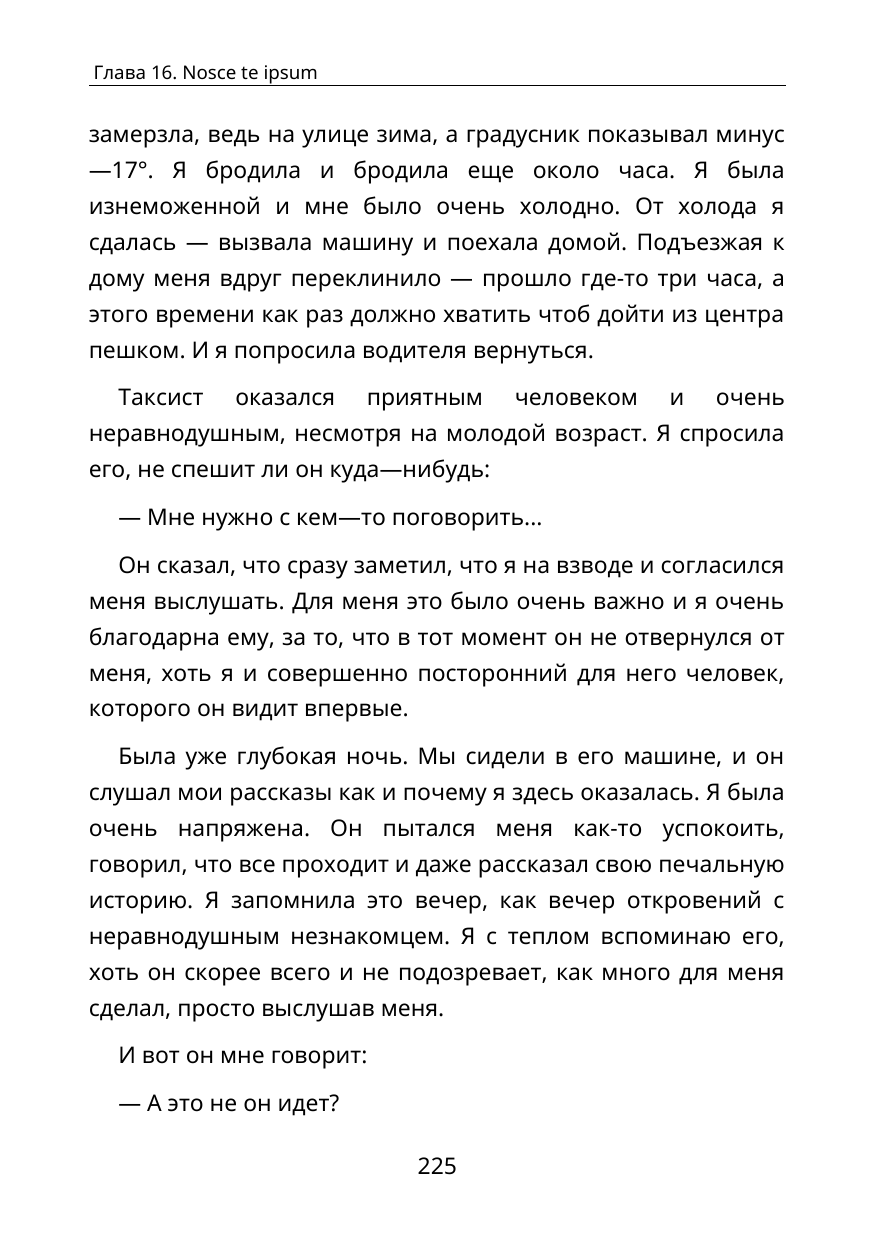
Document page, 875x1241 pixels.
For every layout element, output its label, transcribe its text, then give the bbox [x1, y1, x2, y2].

text Таксист оказался приятным человеком и очень неравнодушным, несмотря на молодой возраст. Я спросила его, не спешит ли он куда—нибудь: [88, 381, 786, 484]
text — А это не он идет? [88, 1087, 786, 1118]
text замерзла, ведь на улице зима, а градусник показывал минус —17°. Я бродила и бродила еще около часа. Я была изнеможенной и мне было очень холодно. От холода я сдалась — вызвала машину и поехала домой. Подъезжая к дому меня вдруг переклинило — прошло где-то три часа, а этого времени как раз должно хватить чтоб дойти из центра пешком. И я попросила водителя вернуться. [88, 118, 786, 365]
text — Мне нужно с кем—то поговорить... [88, 501, 786, 532]
text И вот он мне говорит: [88, 1039, 786, 1071]
text Он сказал, что сразу заметил, что я на взводе и согласился меня выслушать. Для меня это было очень важно и я очень благодарна ему, за то, что в тот момент он не отвернулся от меня, хоть я и совершенно посторонний для него человек, которого он видит впервые. [88, 549, 786, 724]
text Была уже глубокая ночь. Мы сидели в его машине, и он слушал мои рассказы как и почему я здесь оказалась. Я была очень напряжена. Он пытался меня как-то успокоить, говорил, что все проходит и даже рассказал свою печальную историю. Я запомнила это вечер, как вечер откровений с неравнодушным незнакомцем. Я с теплом вспоминаю его, хоть он скорее всего и не подозревает, как много для меня сделал, просто выслушав меня. [88, 740, 786, 1023]
